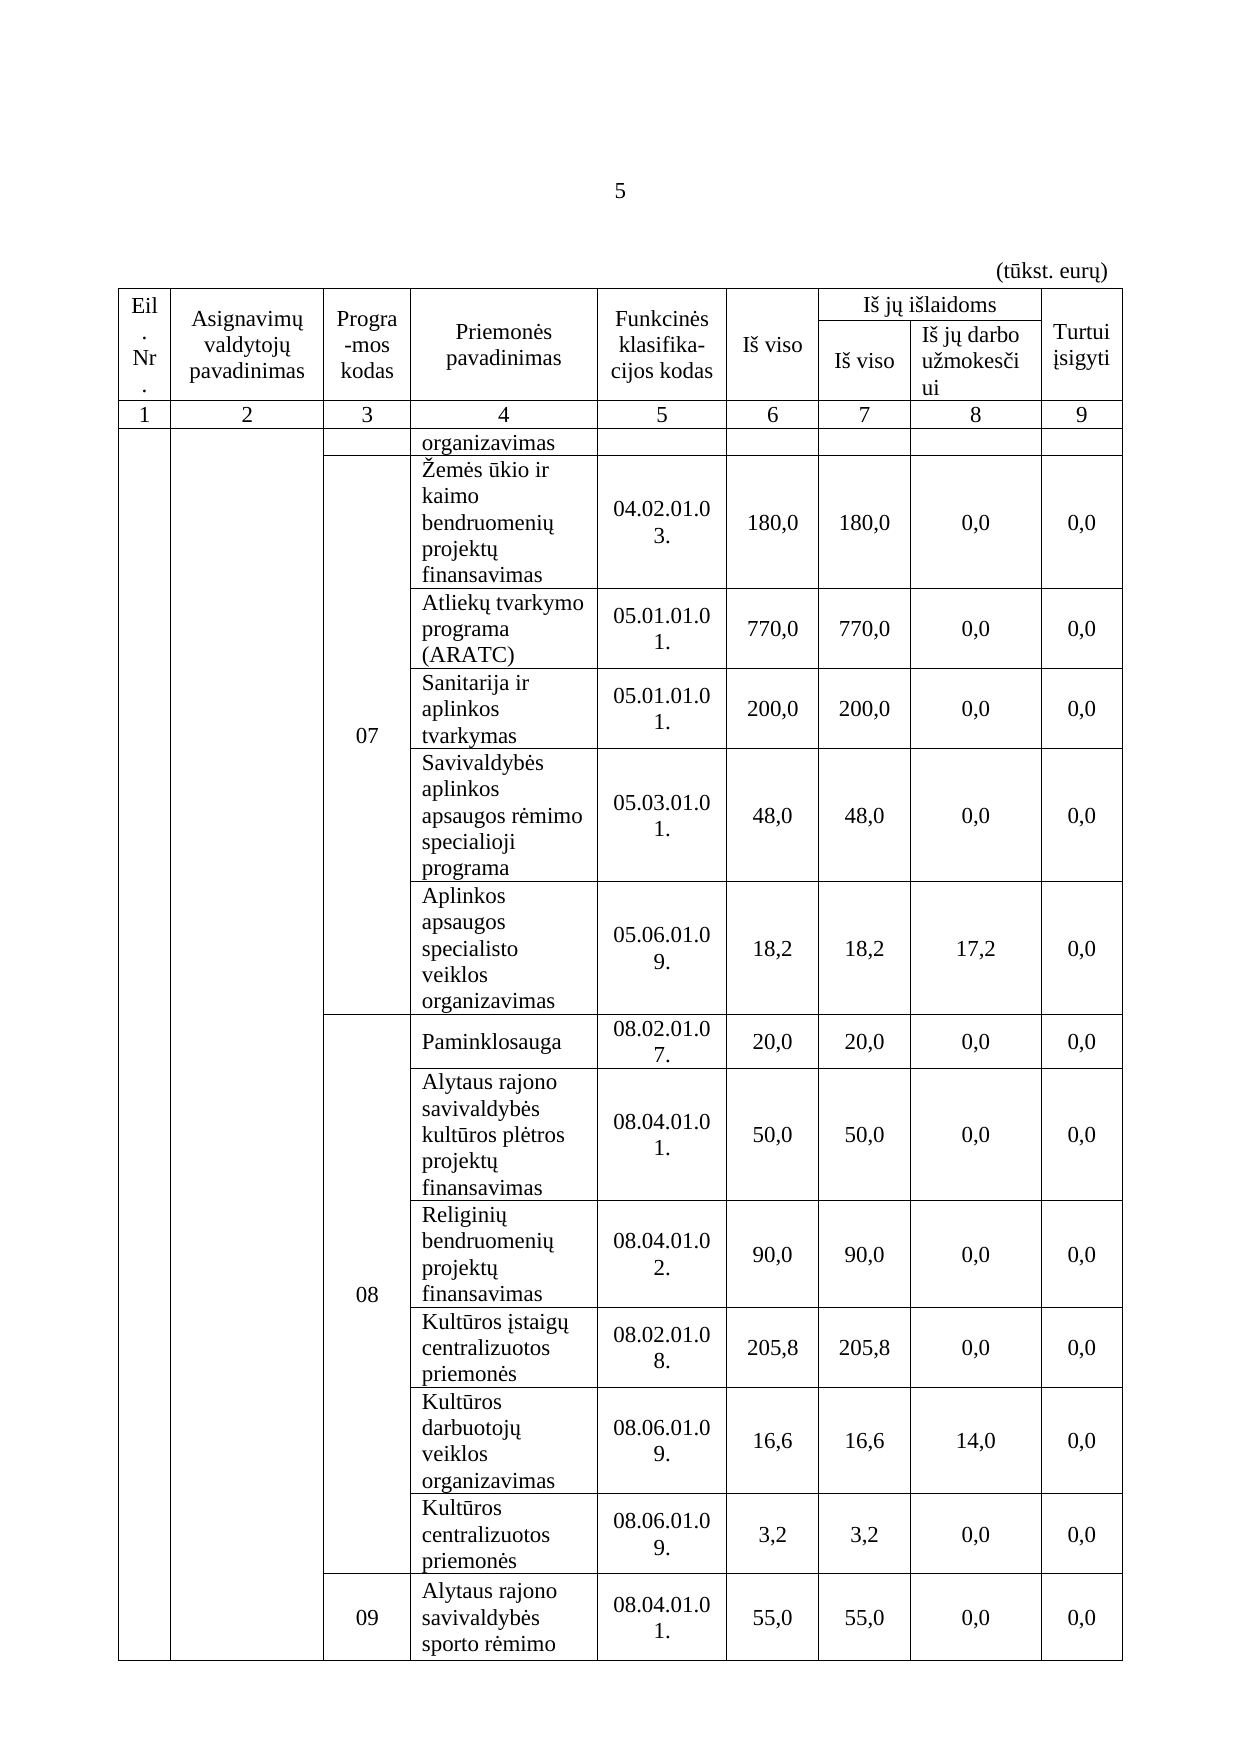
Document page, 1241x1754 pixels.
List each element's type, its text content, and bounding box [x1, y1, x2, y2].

table_cell Religinių bendruomenių projektų finansavimas [411, 1201, 597, 1307]
table_cell 18,2 [727, 882, 818, 1014]
table_cell 05.06.01.09. [598, 882, 726, 1014]
table_cell 5 [598, 401, 726, 428]
table_cell Alytaus rajono savivaldybės sporto rėmimo [411, 1574, 597, 1660]
table_cell 0,0 [1042, 1574, 1122, 1660]
table_cell 08.06.01.09. [598, 1388, 726, 1493]
table_cell 08.04.01.02. [598, 1201, 726, 1307]
table_cell 0,0 [911, 1574, 1041, 1660]
table_cell 0,0 [1042, 456, 1122, 588]
table_cell 17,2 [911, 882, 1041, 1014]
table_cell 3,2 [727, 1494, 818, 1573]
table_cell 770,0 [819, 589, 910, 668]
table_cell 48,0 [727, 749, 818, 881]
table_cell Eil. Nr. [119, 289, 170, 400]
table_cell 1 [119, 401, 170, 428]
table_cell 0,0 [1042, 882, 1122, 1014]
table_cell 09 [324, 1574, 410, 1660]
table_cell 07 [324, 456, 410, 1014]
table_cell Kultūros įstaigų centralizuotos priemonės [411, 1308, 597, 1387]
table_cell 20,0 [819, 1015, 910, 1067]
table_cell 90,0 [819, 1201, 910, 1307]
table_cell 90,0 [727, 1201, 818, 1307]
table_cell 180,0 [727, 456, 818, 588]
table_cell 7 [819, 401, 910, 428]
table_header [727, 253, 818, 288]
table_cell 18,2 [819, 882, 910, 1014]
table_cell 0,0 [1042, 669, 1122, 748]
table_cell 16,6 [727, 1388, 818, 1493]
table_cell Kultūros centralizuotos priemonės [411, 1494, 597, 1573]
table_cell Asignavimų valdytojų pavadinimas [171, 289, 323, 400]
table_cell 205,8 [819, 1308, 910, 1387]
table_cell 04.02.01.03. [598, 456, 726, 588]
table_cell Progra-mos kodas [324, 289, 410, 400]
table_header [819, 253, 910, 288]
table_cell 55,0 [727, 1574, 818, 1660]
table_cell 48,0 [819, 749, 910, 881]
table_cell [324, 429, 410, 455]
table_cell 08.02.01.08. [598, 1308, 726, 1387]
table_cell [911, 429, 1041, 455]
table_cell [1042, 429, 1122, 455]
table_cell [171, 429, 323, 1660]
table_header (tūkst. eurų) [910, 253, 1122, 288]
table_cell 55,0 [819, 1574, 910, 1660]
table_cell 0,0 [1042, 1388, 1122, 1493]
table_cell 05.01.01.01. [598, 669, 726, 748]
table_cell 3,2 [819, 1494, 910, 1573]
table_cell 0,0 [911, 1308, 1041, 1387]
table_cell 08.04.01.01. [598, 1069, 726, 1200]
table_cell [119, 429, 170, 1660]
table_cell 0,0 [1042, 1015, 1122, 1067]
table_cell Savivaldybės aplinkos apsaugos rėmimo specialioji programa [411, 749, 597, 881]
table_cell 0,0 [911, 749, 1041, 881]
table_cell 9 [1042, 401, 1122, 428]
table_header [410, 253, 597, 288]
table_cell 180,0 [819, 456, 910, 588]
table_cell 0,0 [911, 589, 1041, 668]
table_cell 0,0 [911, 456, 1041, 588]
table_cell 0,0 [911, 1494, 1041, 1573]
table_cell Priemonės pavadinimas [411, 289, 597, 400]
table_cell 0,0 [1042, 1201, 1122, 1307]
table_header [170, 253, 324, 288]
table_cell 20,0 [727, 1015, 818, 1067]
table_cell 4 [411, 401, 597, 428]
table_cell 0,0 [1042, 1308, 1122, 1387]
table_cell 8 [911, 401, 1041, 428]
table_cell 08.04.01.01. [598, 1574, 726, 1660]
table_header [324, 253, 410, 288]
table_cell 6 [727, 401, 818, 428]
table_cell Atliekų tvarkymo programa (ARATC) [411, 589, 597, 668]
table_cell Alytaus rajono savivaldybės kultūros plėtros projektų finansavimas [411, 1069, 597, 1200]
table_cell Funkcinės klasifika-cijos kodas [598, 289, 726, 400]
table_cell 2 [171, 401, 323, 428]
table_cell 770,0 [727, 589, 818, 668]
table_cell [819, 429, 910, 455]
table_cell 50,0 [727, 1069, 818, 1200]
table_cell Kultūros darbuotojų veiklos organizavimas [411, 1388, 597, 1493]
table_cell 0,0 [911, 1015, 1041, 1067]
table_cell 0,0 [1042, 749, 1122, 881]
table_cell organizavimas [411, 429, 597, 455]
table_cell 08.06.01.09. [598, 1494, 726, 1573]
table_cell 0,0 [1042, 1494, 1122, 1573]
table_cell Iš jų išlaidoms [819, 289, 1041, 320]
table_cell 0,0 [911, 669, 1041, 748]
table_cell 05.01.01.01. [598, 589, 726, 668]
table_header [597, 253, 727, 288]
table_cell 16,6 [819, 1388, 910, 1493]
table_cell 05.03.01.01. [598, 749, 726, 881]
table_cell Paminklosauga [411, 1015, 597, 1067]
table_cell 0,0 [911, 1201, 1041, 1307]
table_cell Sanitarija ir aplinkos tvarkymas [411, 669, 597, 748]
table_cell Aplinkos apsaugos specialisto veiklos organizavimas [411, 882, 597, 1014]
table_cell [598, 429, 726, 455]
table_cell 3 [324, 401, 410, 428]
table_cell 0,0 [1042, 589, 1122, 668]
table_cell 08 [324, 1015, 410, 1573]
table_cell Iš viso [727, 289, 818, 400]
table_cell Žemės ūkio ir kaimo bendruomenių projektų finansavimas [411, 456, 597, 588]
table_cell Iš jų darbo užmokesčiui [911, 321, 1041, 400]
table_cell [727, 429, 818, 455]
table_cell 200,0 [727, 669, 818, 748]
table_cell 08.02.01.07. [598, 1015, 726, 1067]
table_cell 0,0 [1042, 1069, 1122, 1200]
table_cell 200,0 [819, 669, 910, 748]
table_cell Turtui įsigyti [1042, 289, 1122, 400]
table_cell 14,0 [911, 1388, 1041, 1493]
table_cell 50,0 [819, 1069, 910, 1200]
table_cell 0,0 [911, 1069, 1041, 1200]
table_cell 205,8 [727, 1308, 818, 1387]
table_header [118, 253, 170, 288]
table_cell Iš viso [819, 321, 910, 400]
